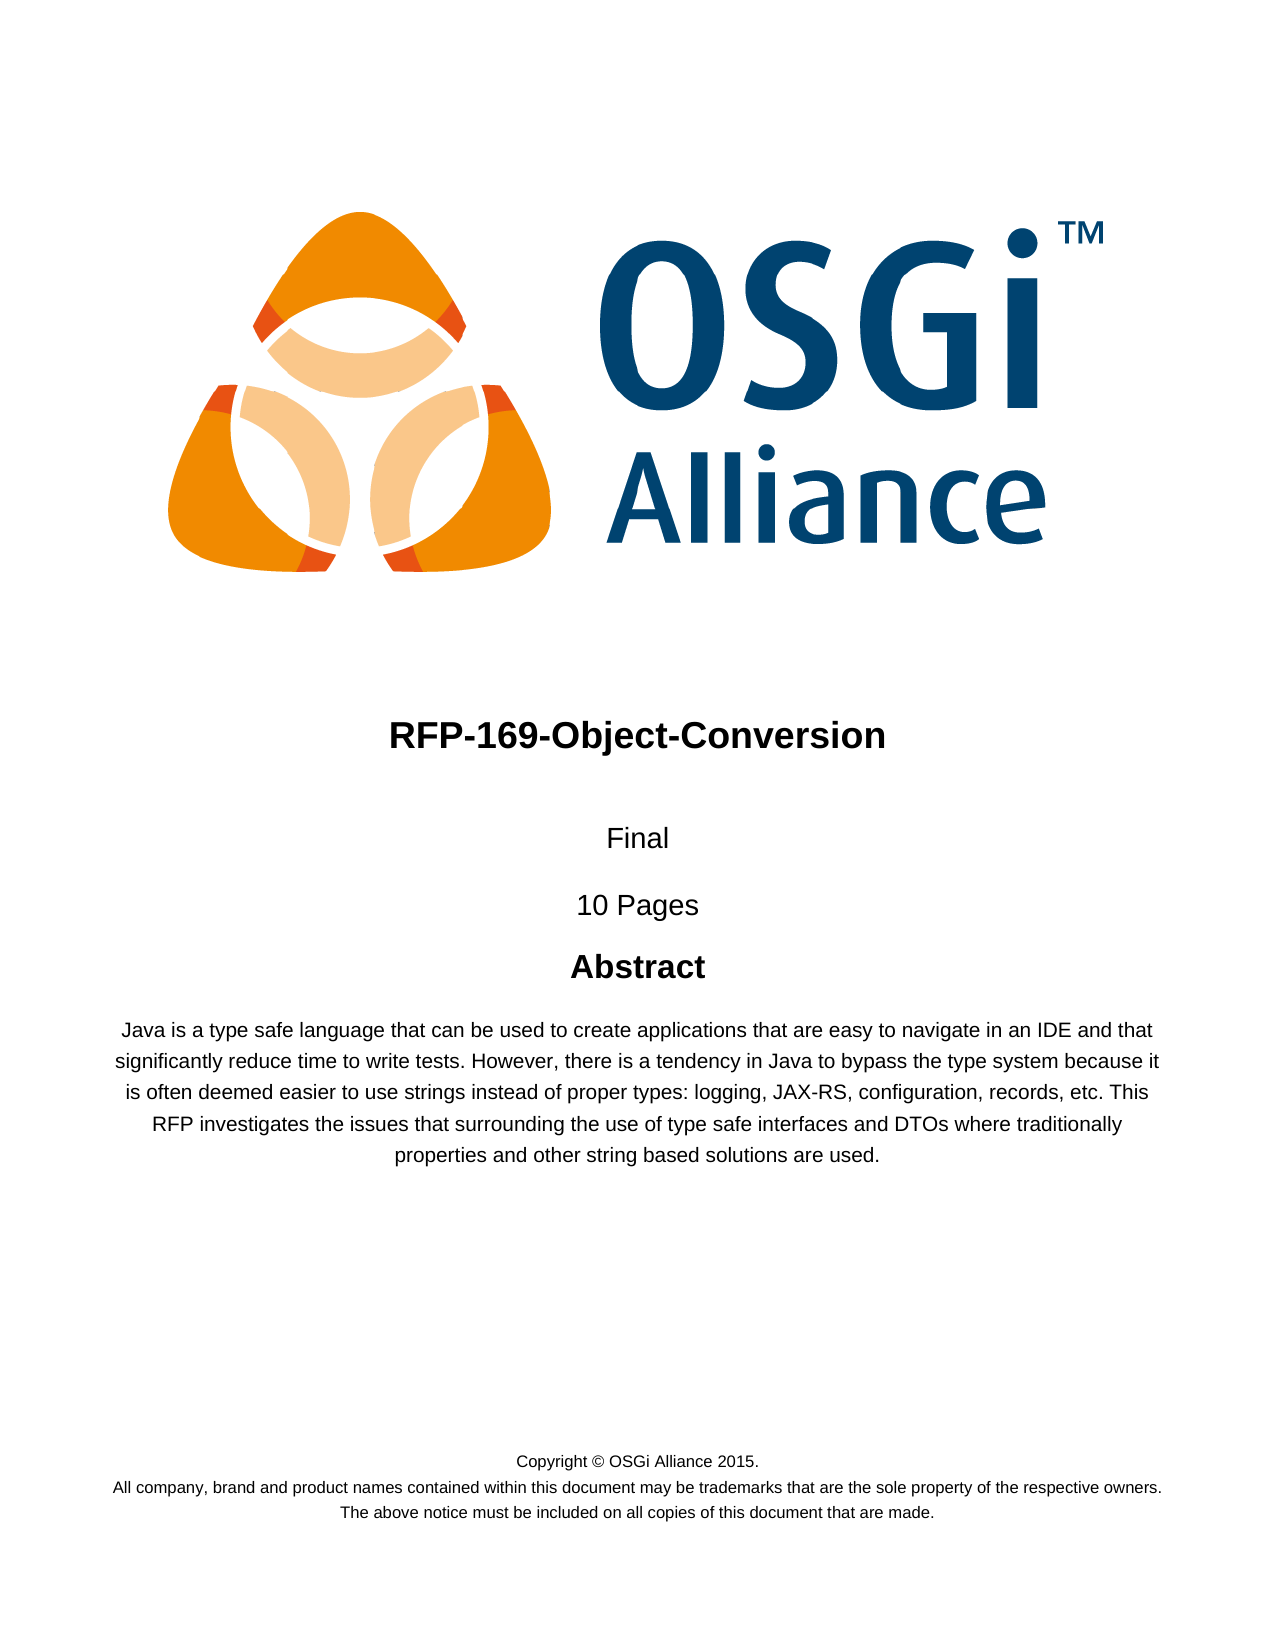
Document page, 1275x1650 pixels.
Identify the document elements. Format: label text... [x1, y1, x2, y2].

title RFP-169-Object-Conversion [112, 714, 1162, 757]
title Final 10 Pages [112, 821, 1162, 922]
text Java is a type safe language that can be used to create applications that are easy to navigate in an IDE and that significantly reduce time to write tests. However, there is a tendency in Java to bypass the type system because it is often deemed easier to use strings instead of proper types: logging, JAX-RS, configuration, records, etc. This RFP investigates the issues that surrounding the use of type safe interfaces and DTOs where traditionally properties and other string based solutions are used. [112, 1010, 1162, 1167]
text Abstract [112, 947, 1162, 985]
picture [112, 158, 1163, 626]
